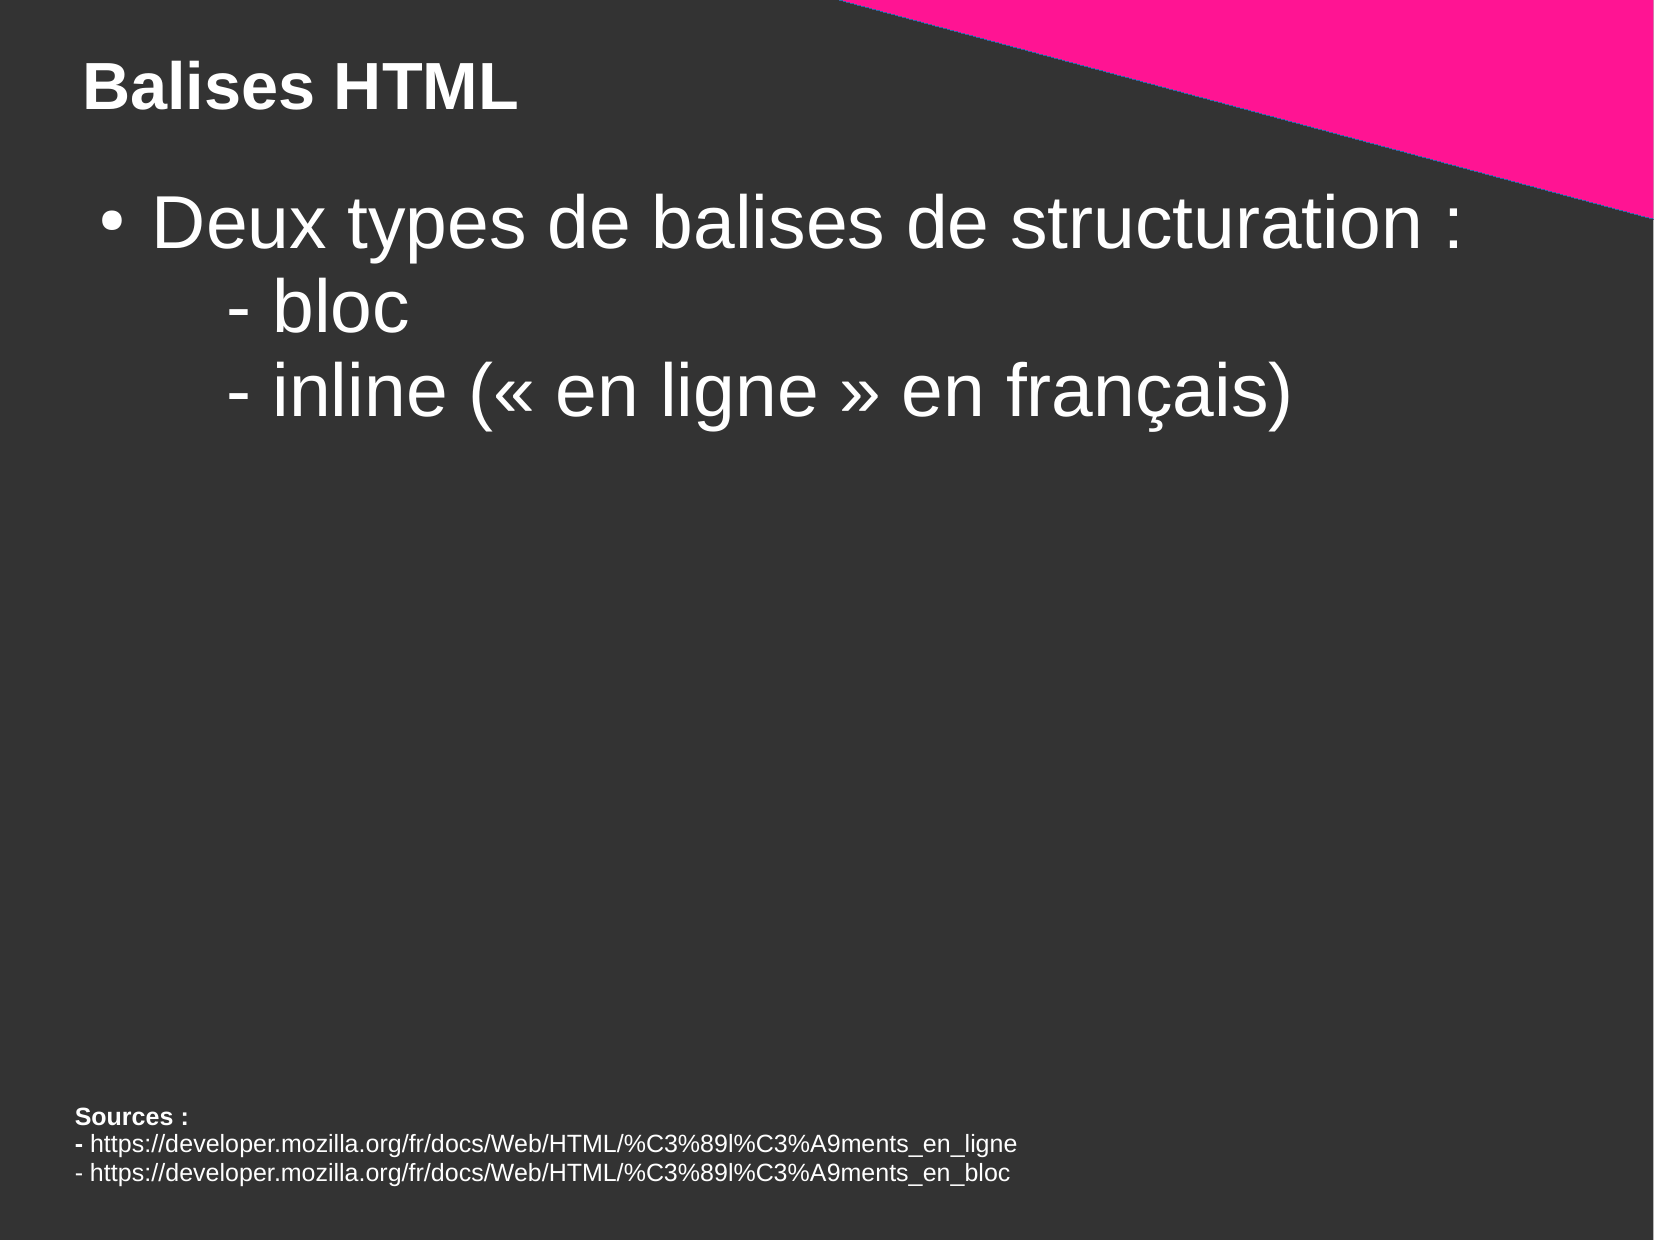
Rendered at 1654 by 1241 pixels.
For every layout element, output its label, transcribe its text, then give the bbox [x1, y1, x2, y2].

text_box [839, 0, 1654, 220]
text_box Sources : - https://developer.mozilla.org/fr/docs/Web/HTML/%C3%89l%C3%A9ments_en_ligne - https://developer.mozilla.org/fr/docs/Web/HTML/%C3%89l%C3%A9ments_en_bloc [59, 1094, 1546, 1227]
title Balises HTML [82, 49, 1400, 152]
list Deux types de balises de structuration : - bloc - inline (« en ligne » en français) [80, 180, 1620, 675]
